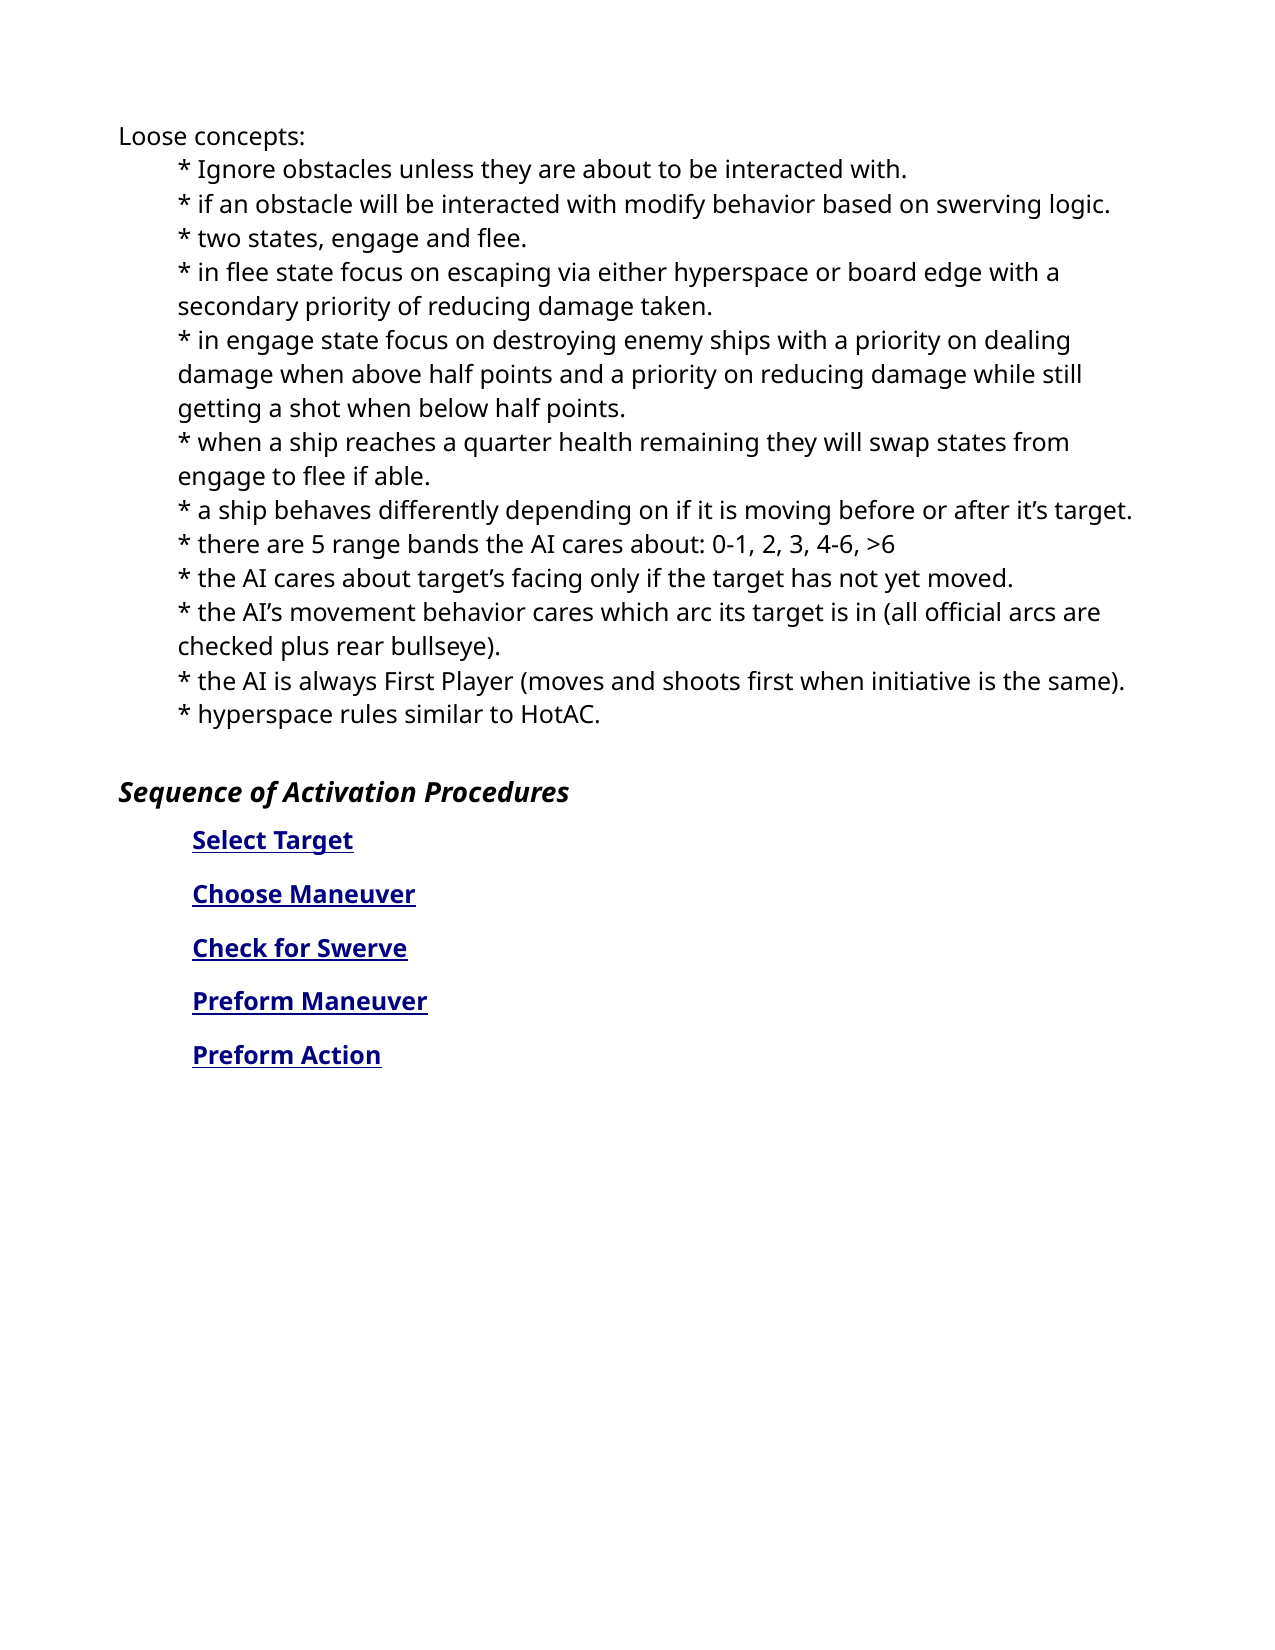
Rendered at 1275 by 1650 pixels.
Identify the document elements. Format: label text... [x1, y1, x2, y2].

text Check for Swerve [118, 930, 1157, 964]
list * the AI cares about target’s facing only if the target has not yet moved. [177, 561, 1157, 595]
list * in engage state focus on destroying enemy ships with a priority on dealing damage when above half points and a priority on reducing damage while still getting a shot when below half points. * when a ship reaches a quarter health remaining they will swap states from engage to flee if able. [177, 322, 1157, 493]
subtitle Sequence of Activation Procedures [118, 772, 1157, 810]
text Choose Maneuver [118, 876, 1157, 911]
list * the AI is always First Player (moves and shoots first when initiative is the same). [177, 663, 1157, 697]
list * two states, engage and flee. [177, 220, 1157, 254]
list * hyperspace rules similar to HotAC. [177, 697, 1157, 731]
text Preform Action [118, 1038, 1157, 1072]
list * if an obstacle will be interacted with modify behavior based on swerving logic. [177, 186, 1157, 220]
subtitle Loose concepts: [118, 118, 1157, 152]
text Preform Maneuver [118, 984, 1157, 1018]
list * a ship behaves differently depending on if it is moving before or after it’s target. [177, 493, 1157, 527]
list * in flee state focus on escaping via either hyperspace or board edge with a secondary priority of reducing damage taken. [177, 254, 1157, 322]
text Select Target [118, 823, 1157, 857]
list * Ignore obstacles unless they are about to be interacted with. [177, 152, 1157, 186]
list * there are 5 range bands the AI cares about: 0-1, 2, 3, 4-6, >6 [177, 527, 1157, 561]
list * the AI’s movement behavior cares which arc its target is in (all official arcs are checked plus rear bullseye). [177, 595, 1157, 663]
